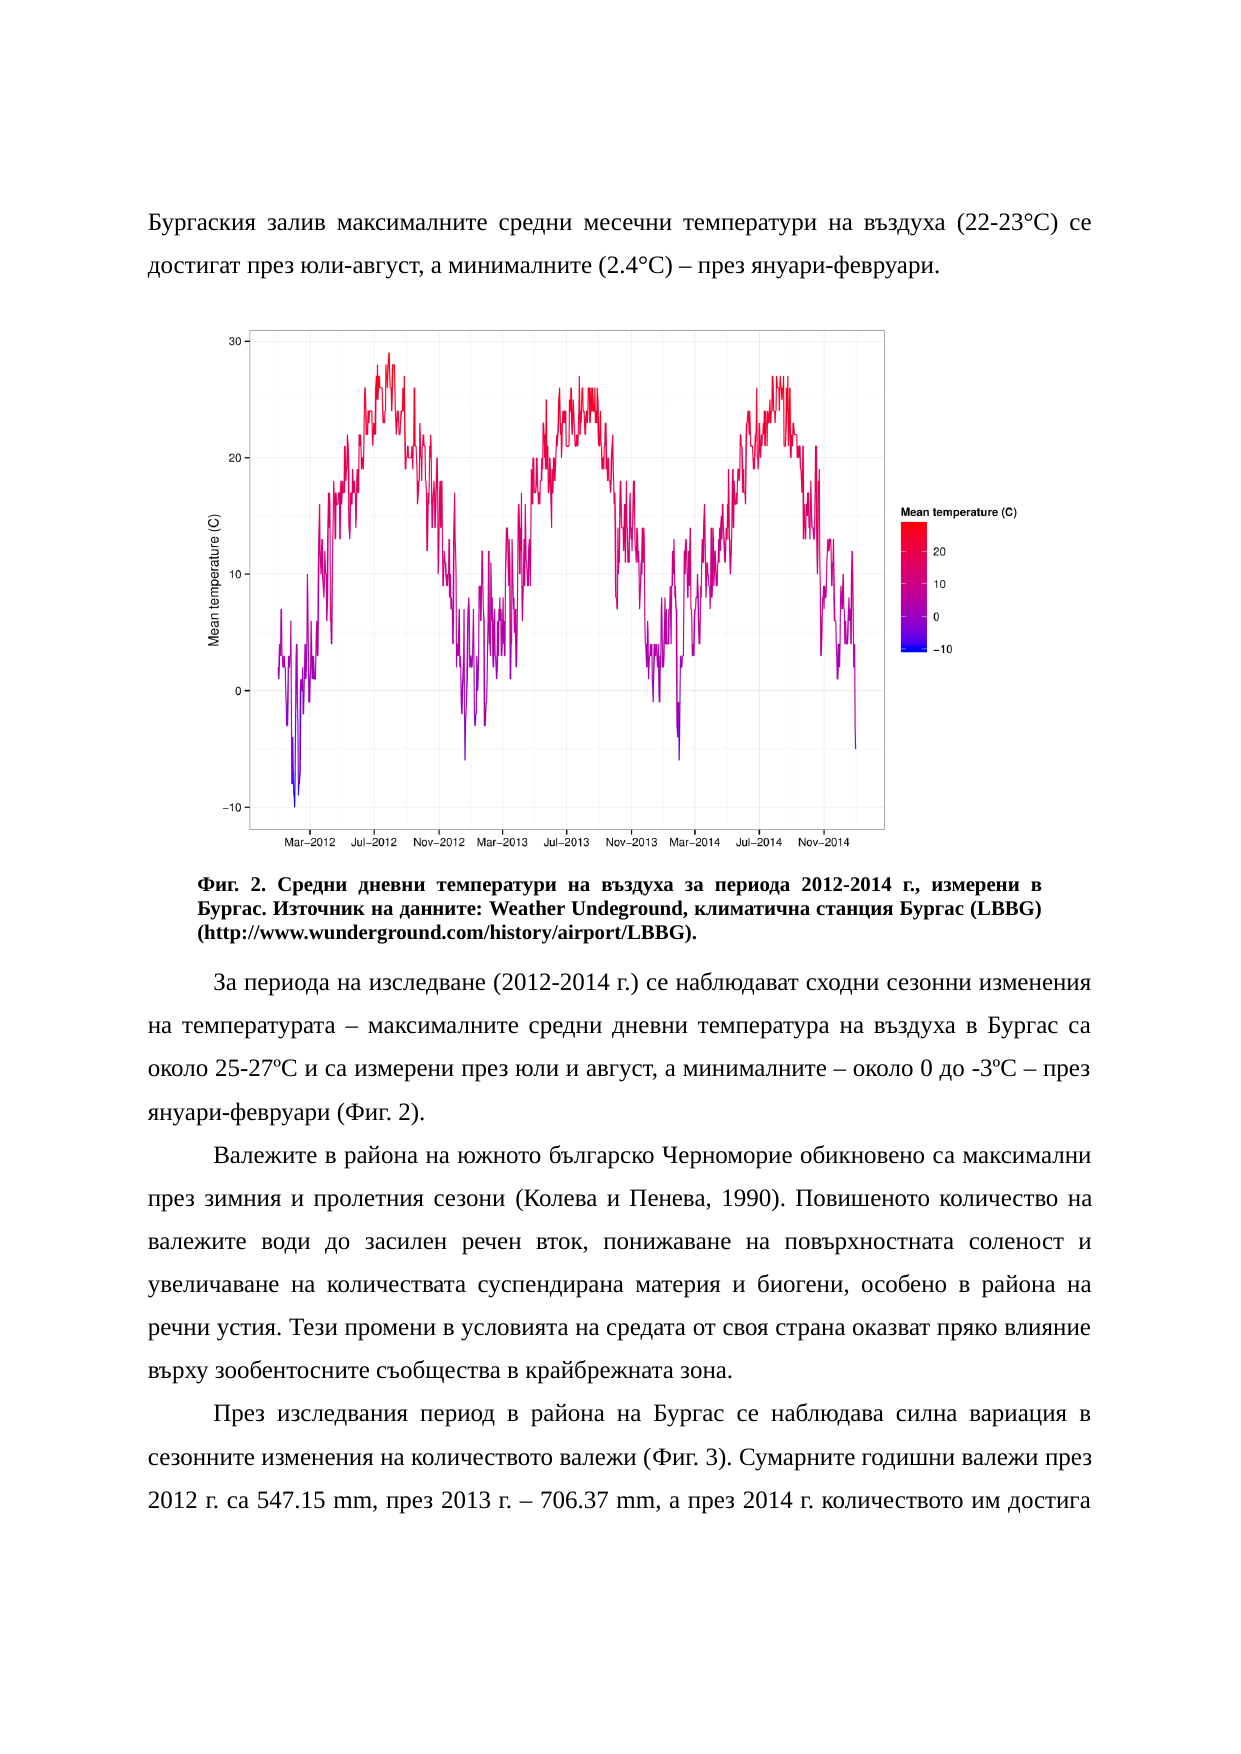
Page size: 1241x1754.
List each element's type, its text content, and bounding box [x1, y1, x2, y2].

text През изследвания период в района на Бургас се наблюдава силна вариация в сезонните изменения на количеството валежи (Фиг. 3). Сумарните годишни валежи през 2012 г. са 547.15 mm, през 2013 г. – 706.37 mm, а през 2014 г. количеството им достига [148, 1398, 1093, 1513]
text Фиг. 2. Средни дневни температури на въздуха за периода 2012-2014 г., измерени в Бургас. Източник на данните: Weather Undeground, климатична станция Бургас (LBBG) (http://www.wunderground.com/history/airport/LBBG). [197, 872, 1043, 944]
picture [197, 314, 1044, 872]
text Валежите в района на южното българско Черноморие обикновено са максимални през зимния и пролетния сезони (Колева и Пенева, 1990). Повишеното количество на валежите води до засилен речен вток, понижаване на повърхностната соленост и увеличаване на количествата суспендирана материя и биогени, особено в района на речни устия. Тези промени в условията на средата от своя страна оказват пряко влияние върху зообентосните съобщества в крайбрежната зона. [148, 1140, 1093, 1384]
text Бургаския залив максималните средни месечни температури на въздуха (22-23°С) се достигат през юли-август, а минималните (2.4°С) – през януари-февруари. [148, 207, 1093, 278]
text За периода на изследване (2012-2014 г.) се наблюдават сходни сезонни изменения на температурата – максималните средни дневни температура на въздуха в Бургас са около 25-27ºС и са измерени през юли и август, а минималните – около 0 до -3ºС – през януари-февруари (Фиг. 2). [148, 967, 1093, 1125]
